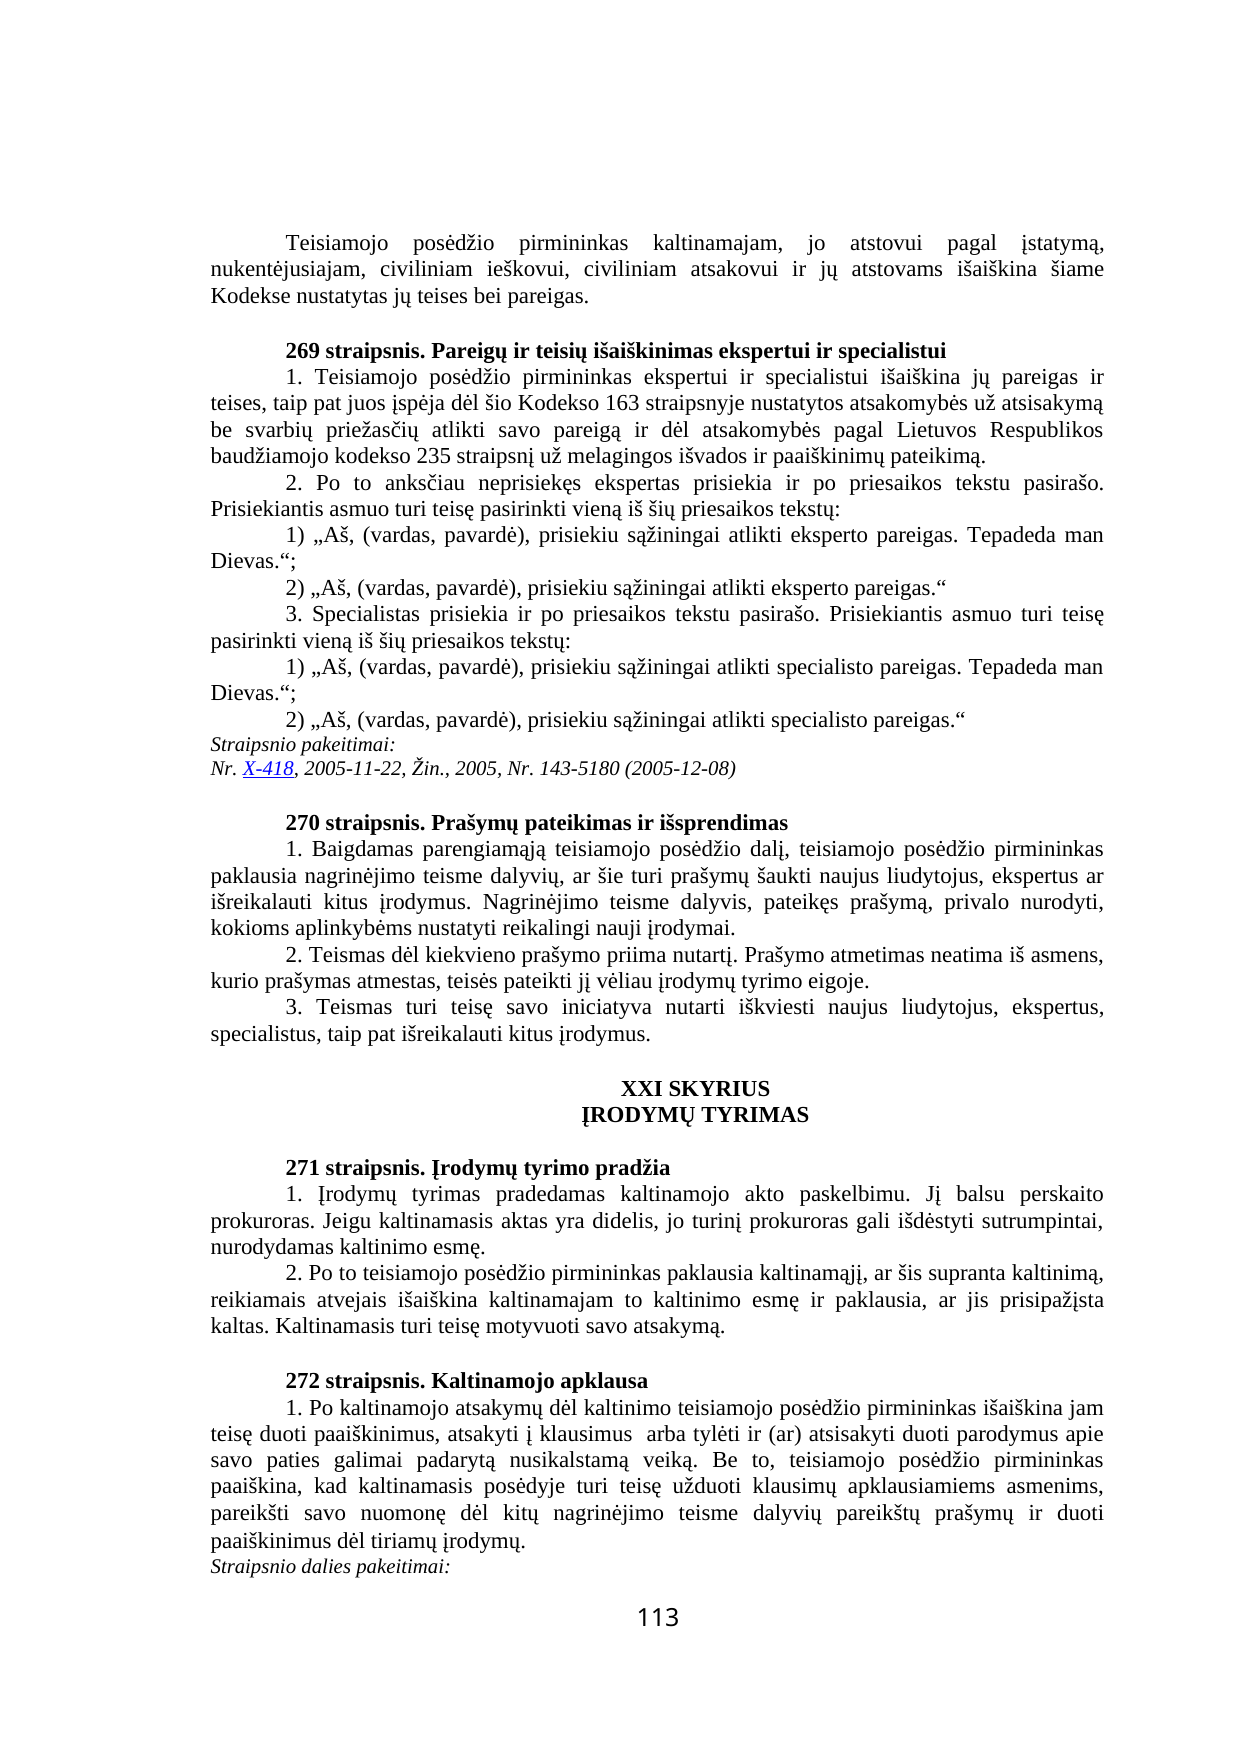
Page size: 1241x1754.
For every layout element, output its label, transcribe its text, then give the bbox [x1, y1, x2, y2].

text 2. Teismas dėl kiekvieno prašymo priima nutartį. Prašymo atmetimas neatima iš asmens, kurio prašymas atmestas, teisės pateikti jį vėliau įrodymų tyrimo eigoje. [210, 941, 1105, 993]
text 1. Po kaltinamojo atsakymų dėl kaltinimo teisiamojo posėdžio pirmininkas išaiškina jam teisę duoti paaiškinimus, atsakyti į klausimus arba tylėti ir (ar) atsisakyti duoti parodymus apie savo paties galimai padarytą nusikalstamą veiką. Be to, teisiamojo posėdžio pirmininkas paaiškina, kad kaltinamasis posėdyje turi teisę užduoti klausimų apklausiamiems asmenims, pareikšti savo nuomonę dėl kitų nagrinėjimo teisme dalyvių pareikštų prašymų ir duoti paaiškinimus dėl tiriamų įrodymų. [210, 1393, 1105, 1554]
text 2. Po to anksčiau neprisiekęs ekspertas prisiekia ir po priesaikos tekstu pasirašo. Prisiekiantis asmuo turi teisę pasirinkti vieną iš šių priesaikos tekstų: [210, 468, 1105, 521]
text 270 straipsnis. Prašymų pateikimas ir išsprendimas [210, 809, 1105, 835]
text 2. Po to teisiamojo posėdžio pirmininkas paklausia kaltinamąjį, ar šis supranta kaltinimą, reikiamais atvejais išaiškina kaltinamajam to kaltinimo esmę ir paklausia, ar jis prisipažįsta kaltas. Kaltinamasis turi teisę motyvuoti savo atsakymą. [210, 1259, 1105, 1338]
text XXI skyrius [210, 1075, 1105, 1101]
text Teisiamojo posėdžio pirmininkas kaltinamajam, jo atstovui pagal įstatymą, nukentėjusiajam, civiliniam ieškovui, civiliniam atsakovui ir jų atstovams išaiškina šiame Kodekse nustatytas jų teises bei pareigas. [210, 229, 1105, 308]
text 2) „Aš, (vardas, pavardė), prisiekiu sąžiningai atlikti specialisto pareigas.“ [210, 706, 1105, 732]
text 3. Teismas turi teisę savo iniciatyva nutarti iškviesti naujus liudytojus, ekspertus, specialistus, taip pat išreikalauti kitus įrodymus. [210, 993, 1105, 1046]
text Straipsnio pakeitimai: [210, 732, 1105, 756]
text 3. Specialistas prisiekia ir po priesaikos tekstu pasirašo. Prisiekiantis asmuo turi teisę pasirinkti vieną iš šių priesaikos tekstų: [210, 600, 1105, 653]
text 272 straipsnis. Kaltinamojo apklausa [210, 1367, 1105, 1393]
text Nr. X-418, 2005-11-22, Žin., 2005, Nr. 143-5180 (2005-12-08) [210, 756, 1105, 780]
text 1. Įrodymų tyrimas pradedamas kaltinamojo akto paskelbimu. Jį balsu perskaito prokuroras. Jeigu kaltinamasis aktas yra didelis, jo turinį prokuroras gali išdėstyti sutrumpintai, nurodydamas kaltinimo esmę. [210, 1180, 1105, 1259]
text 1) „Aš, (vardas, pavardė), prisiekiu sąžiningai atlikti eksperto pareigas. Tepadeda man Dievas.“; [210, 521, 1105, 574]
text Straipsnio dalies pakeitimai: [210, 1554, 1105, 1578]
text 1. Teisiamojo posėdžio pirmininkas ekspertui ir specialistui išaiškina jų pareigas ir teises, taip pat juos įspėja dėl šio Kodekso 163 straipsnyje nustatytos atsakomybės už atsisakymą be svarbių priežasčių atlikti savo pareigą ir dėl atsakomybės pagal Lietuvos Respublikos baudžiamojo kodekso 235 straipsnį už melagingos išvados ir paaiškinimų pateikimą. [210, 363, 1105, 468]
text 269 straipsnis. Pareigų ir teisių išaiškinimas ekspertui ir specialistui [210, 337, 1105, 363]
text 1) „Aš, (vardas, pavardė), prisiekiu sąžiningai atlikti specialisto pareigas. Tepadeda man Dievas.“; [210, 653, 1105, 706]
text 1. Baigdamas parengiamąją teisiamojo posėdžio dalį, teisiamojo posėdžio pirmininkas paklausia nagrinėjimo teisme dalyvių, ar šie turi prašymų šaukti naujus liudytojus, ekspertus ar išreikalauti kitus įrodymus. Nagrinėjimo teisme dalyvis, pateikęs prašymą, privalo nurodyti, kokioms aplinkybėms nustatyti reikalingi nauji įrodymai. [210, 835, 1105, 941]
text 2) „Aš, (vardas, pavardė), prisiekiu sąžiningai atlikti eksperto pareigas.“ [210, 574, 1105, 600]
text 271 straipsnis. Įrodymų tyrimo pradžia [210, 1154, 1105, 1180]
text ĮRODYMŲ tyrimas [210, 1101, 1105, 1128]
